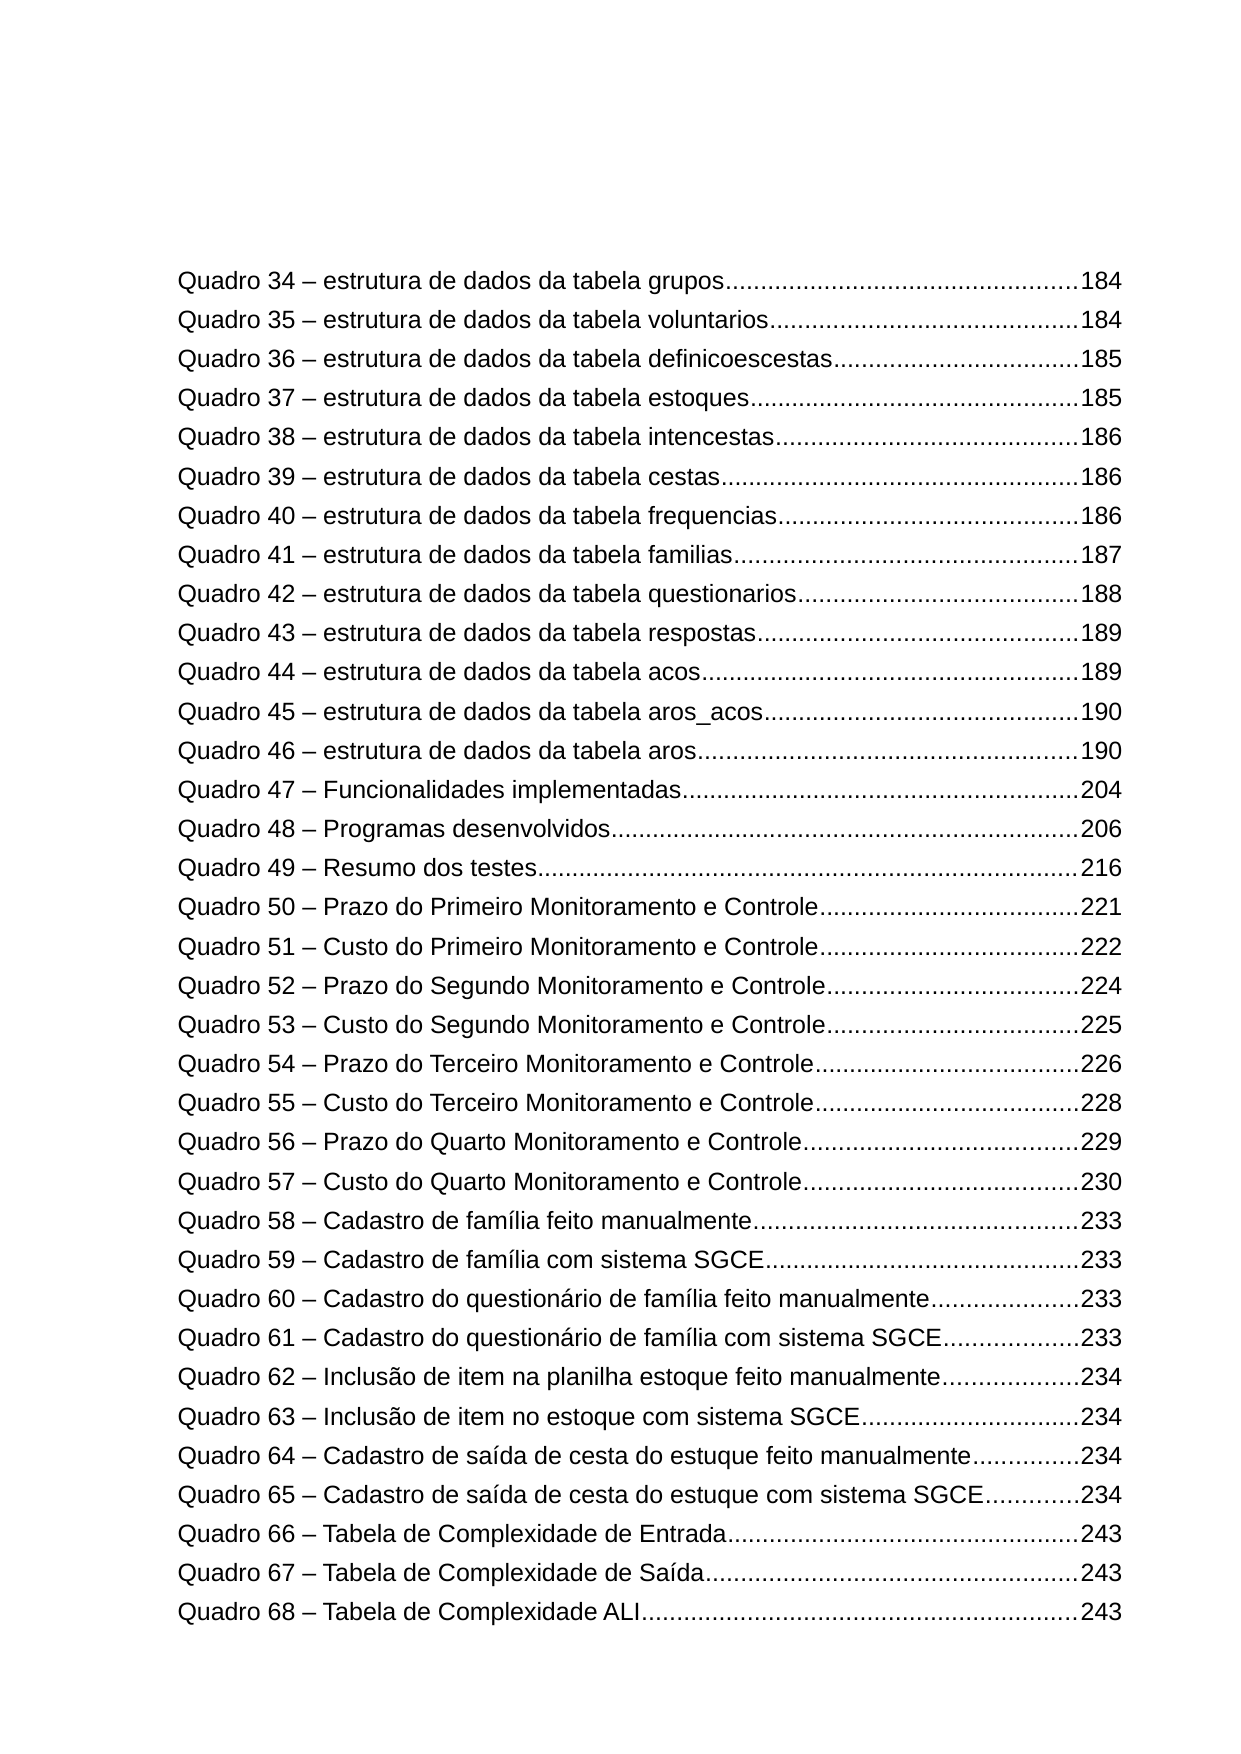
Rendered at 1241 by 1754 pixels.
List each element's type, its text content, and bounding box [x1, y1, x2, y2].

text Quadro 49 – Resumo dos testes 216 [177, 853, 1122, 882]
text Quadro 67 – Tabela de Complexidade de Saída 243 [177, 1558, 1122, 1587]
text Quadro 43 – estrutura de dados da tabela respostas 189 [177, 618, 1122, 647]
text Quadro 56 – Prazo do Quarto Monitoramento e Controle 229 [177, 1127, 1122, 1156]
text Quadro 55 – Custo do Terceiro Monitoramento e Controle 228 [177, 1088, 1122, 1117]
text Quadro 35 – estrutura de dados da tabela voluntarios 184 [177, 305, 1122, 334]
text Quadro 41 – estrutura de dados da tabela familias 187 [177, 540, 1122, 569]
text Quadro 57 – Custo do Quarto Monitoramento e Controle 230 [177, 1167, 1122, 1195]
text Quadro 58 – Cadastro de família feito manualmente 233 [177, 1206, 1122, 1234]
text Quadro 60 – Cadastro do questionário de família feito manualmente 233 [177, 1284, 1122, 1313]
text Quadro 68 – Tabela de Complexidade ALI 243 [177, 1597, 1122, 1626]
text Quadro 45 – estrutura de dados da tabela aros_acos 190 [177, 697, 1122, 725]
text Quadro 42 – estrutura de dados da tabela questionarios 188 [177, 579, 1122, 608]
text Quadro 59 – Cadastro de família com sistema SGCE 233 [177, 1245, 1122, 1274]
text Quadro 46 – estrutura de dados da tabela aros 190 [177, 736, 1122, 764]
text Quadro 65 – Cadastro de saída de cesta do estuque com sistema SGCE 234 [177, 1480, 1122, 1509]
text Quadro 53 – Custo do Segundo Monitoramento e Controle 225 [177, 1010, 1122, 1039]
text Quadro 50 – Prazo do Primeiro Monitoramento e Controle 221 [177, 892, 1122, 921]
text Quadro 51 – Custo do Primeiro Monitoramento e Controle 222 [177, 932, 1122, 960]
text Quadro 61 – Cadastro do questionário de família com sistema SGCE 233 [177, 1323, 1122, 1352]
text Quadro 62 – Inclusão de item na planilha estoque feito manualmente 234 [177, 1362, 1122, 1391]
text Quadro 63 – Inclusão de item no estoque com sistema SGCE 234 [177, 1402, 1122, 1430]
text Quadro 34 – estrutura de dados da tabela grupos 184 [177, 266, 1122, 294]
text Quadro 54 – Prazo do Terceiro Monitoramento e Controle 226 [177, 1049, 1122, 1078]
text Quadro 52 – Prazo do Segundo Monitoramento e Controle 224 [177, 971, 1122, 999]
text Quadro 47 – Funcionalidades implementadas 204 [177, 775, 1122, 804]
text Quadro 44 – estrutura de dados da tabela acos 189 [177, 657, 1122, 686]
text Quadro 48 – Programas desenvolvidos 206 [177, 814, 1122, 843]
text Quadro 36 – estrutura de dados da tabela definicoescestas 185 [177, 344, 1122, 373]
text Quadro 64 – Cadastro de saída de cesta do estuque feito manualmente 234 [177, 1441, 1122, 1469]
text Quadro 37 – estrutura de dados da tabela estoques 185 [177, 383, 1122, 412]
text Quadro 39 – estrutura de dados da tabela cestas 186 [177, 462, 1122, 490]
text Quadro 40 – estrutura de dados da tabela frequencias 186 [177, 501, 1122, 529]
text Quadro 38 – estrutura de dados da tabela intencestas 186 [177, 422, 1122, 451]
text Quadro 66 – Tabela de Complexidade de Entrada 243 [177, 1519, 1122, 1548]
